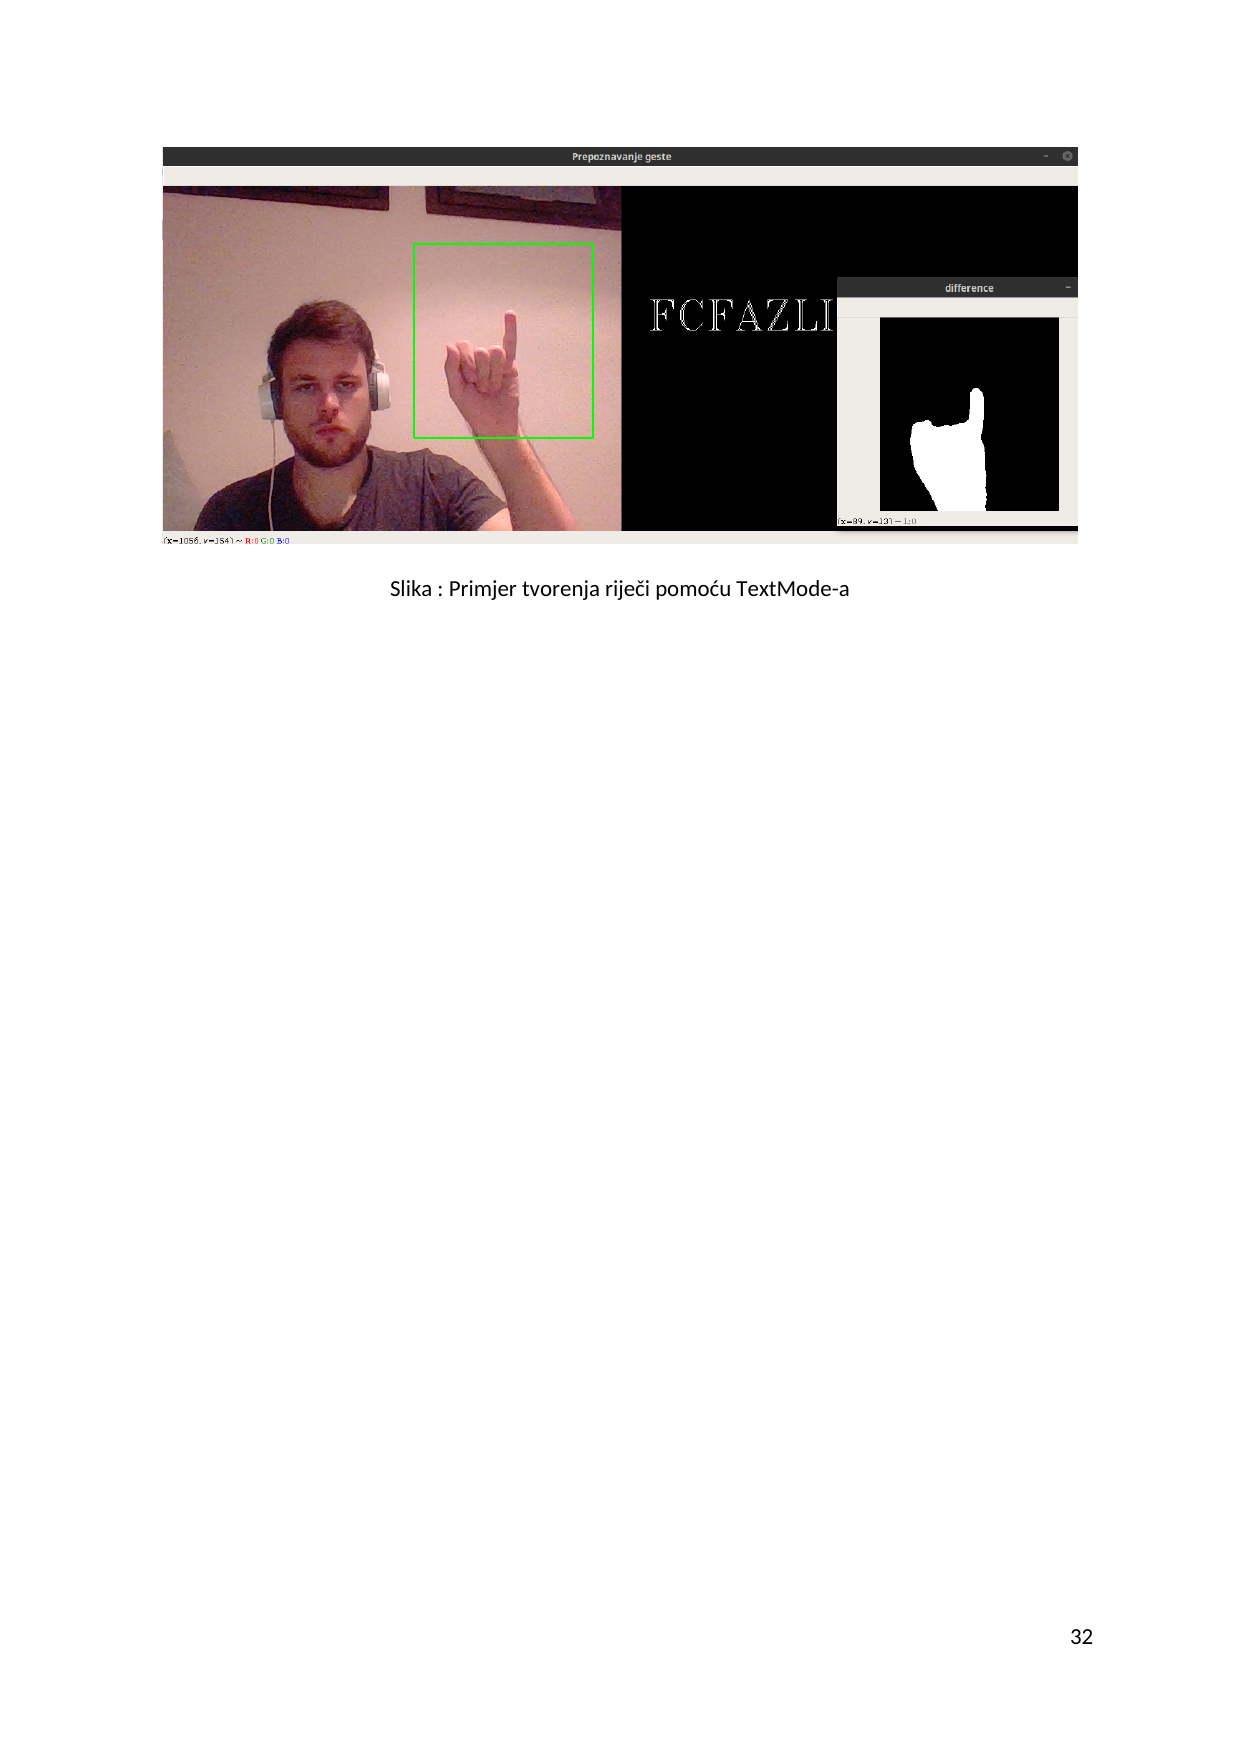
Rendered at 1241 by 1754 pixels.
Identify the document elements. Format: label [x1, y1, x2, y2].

picture [162, 147, 1078, 544]
